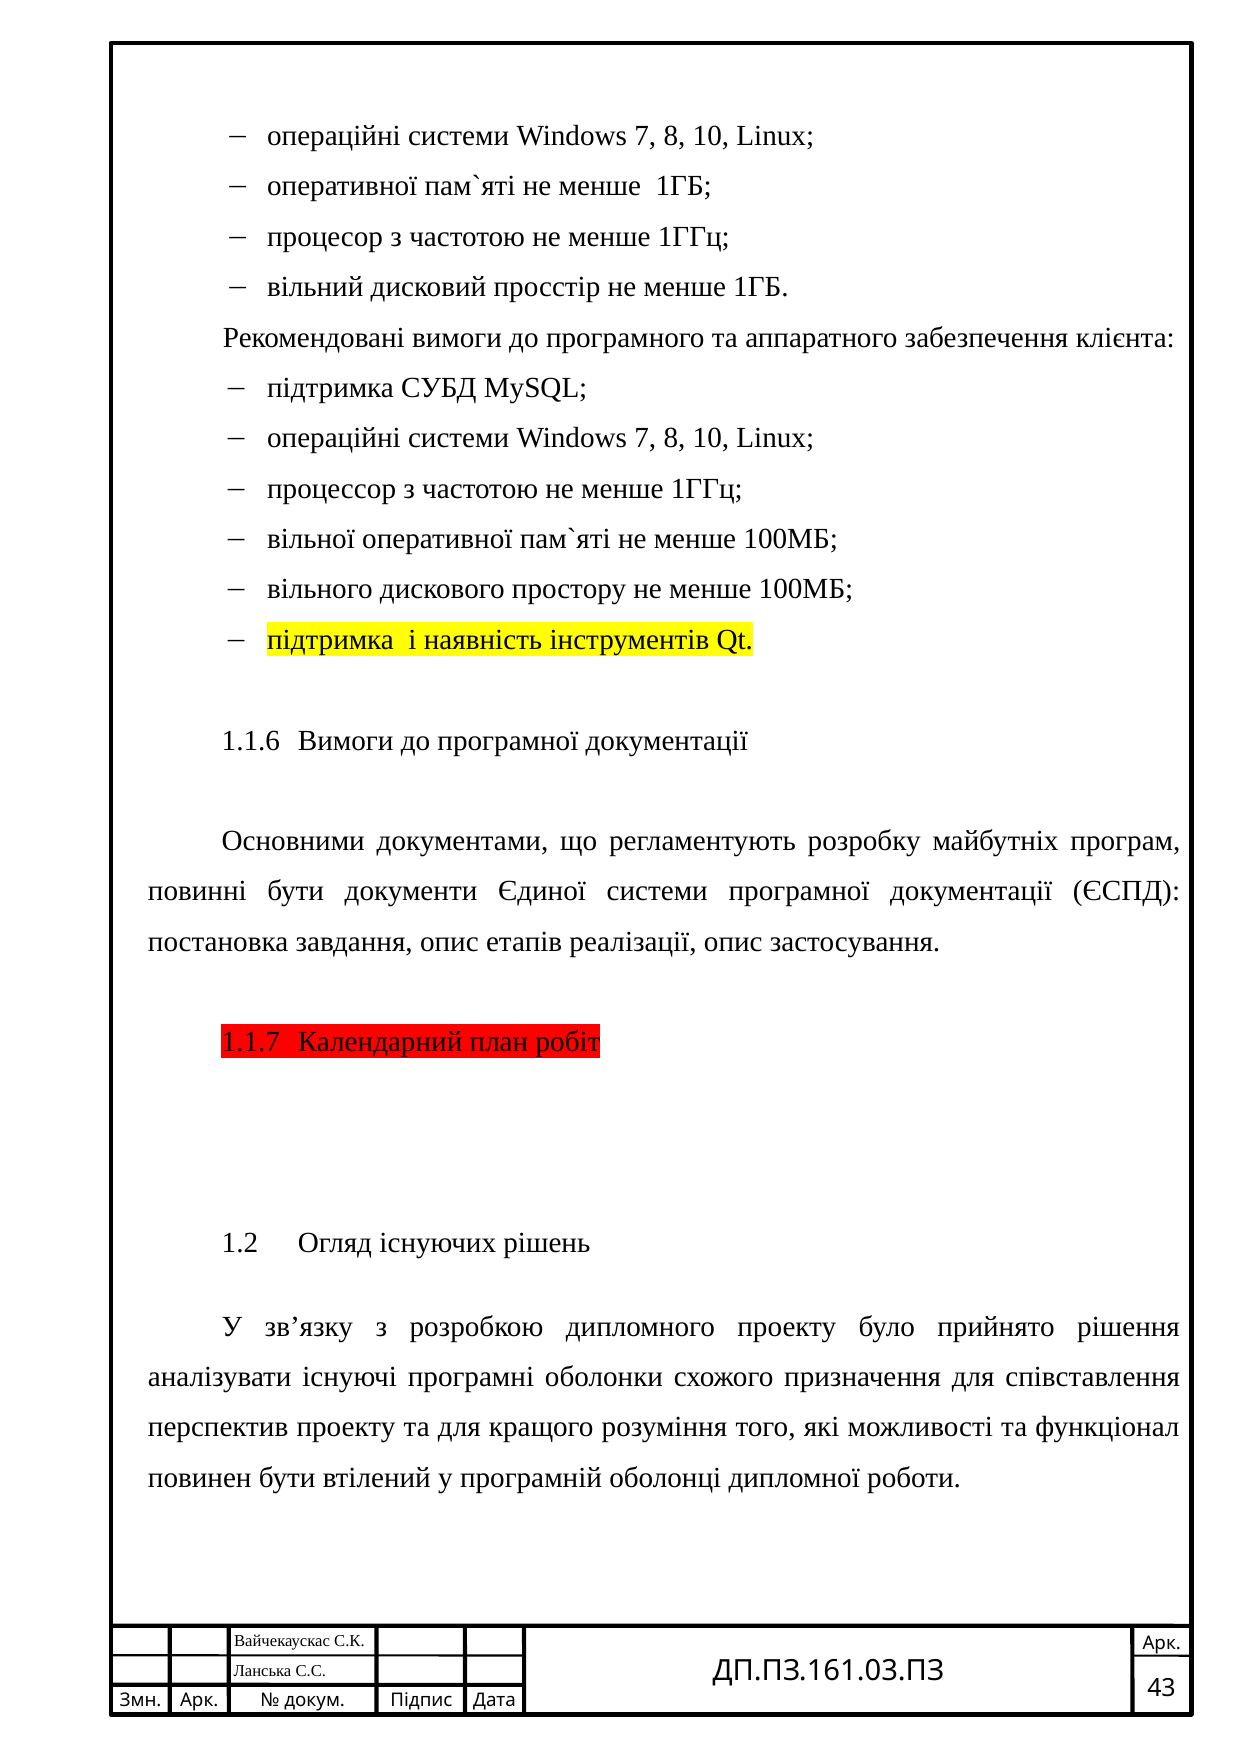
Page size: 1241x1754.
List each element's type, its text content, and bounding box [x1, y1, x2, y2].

list вільної оперативної пам`яті не менше 100МБ; [151, 521, 1181, 555]
text 1.1.6 Вимоги до програмної документації [148, 723, 1181, 756]
list процессор з частотою не менше 1ГГц; [151, 471, 1181, 504]
list оперативної пам`яті не менше 1ГБ; [151, 168, 1181, 202]
list операційні системи Windows 7, 8, 10, Linux; [151, 118, 1181, 152]
text У зв’язку з розробкою дипломного проекту було прийнято рішення аналізувати існуючі програмні оболонки схожого призначення для співставлення перспектив проекту та для кращого розуміння того, які можливості та функціонал повинен бути втілений у програмній оболонці дипломної роботи. [148, 1309, 1181, 1493]
list операційні системи Windows 7, 8, 10, Linux; [151, 420, 1181, 454]
text Основними документами, що регламентують розробку майбутніх програм, повинні бути документи Єдиної системи програмної документації (ЄСПД): постановка завдання, опис етапів реалізації, опис застосування. [148, 823, 1181, 957]
list Рекомендовані вимоги до програмного та аппаратного забезпечення клієнта: [185, 320, 1181, 353]
list вільного дискового простору не менше 100МБ; [151, 572, 1181, 605]
text 1.2 Огляд існуючих рішень [148, 1225, 1181, 1259]
list процесор з частотою не менше 1ГГц; [151, 219, 1181, 252]
text 1.1.7 Календарний план робіт [148, 1024, 1181, 1058]
list підтримка СУБД MySQL; [151, 370, 1181, 404]
list вільний дисковий просстір не менше 1ГБ. [151, 269, 1181, 303]
list підтримка і наявність інструментів Qt. [151, 622, 1181, 656]
